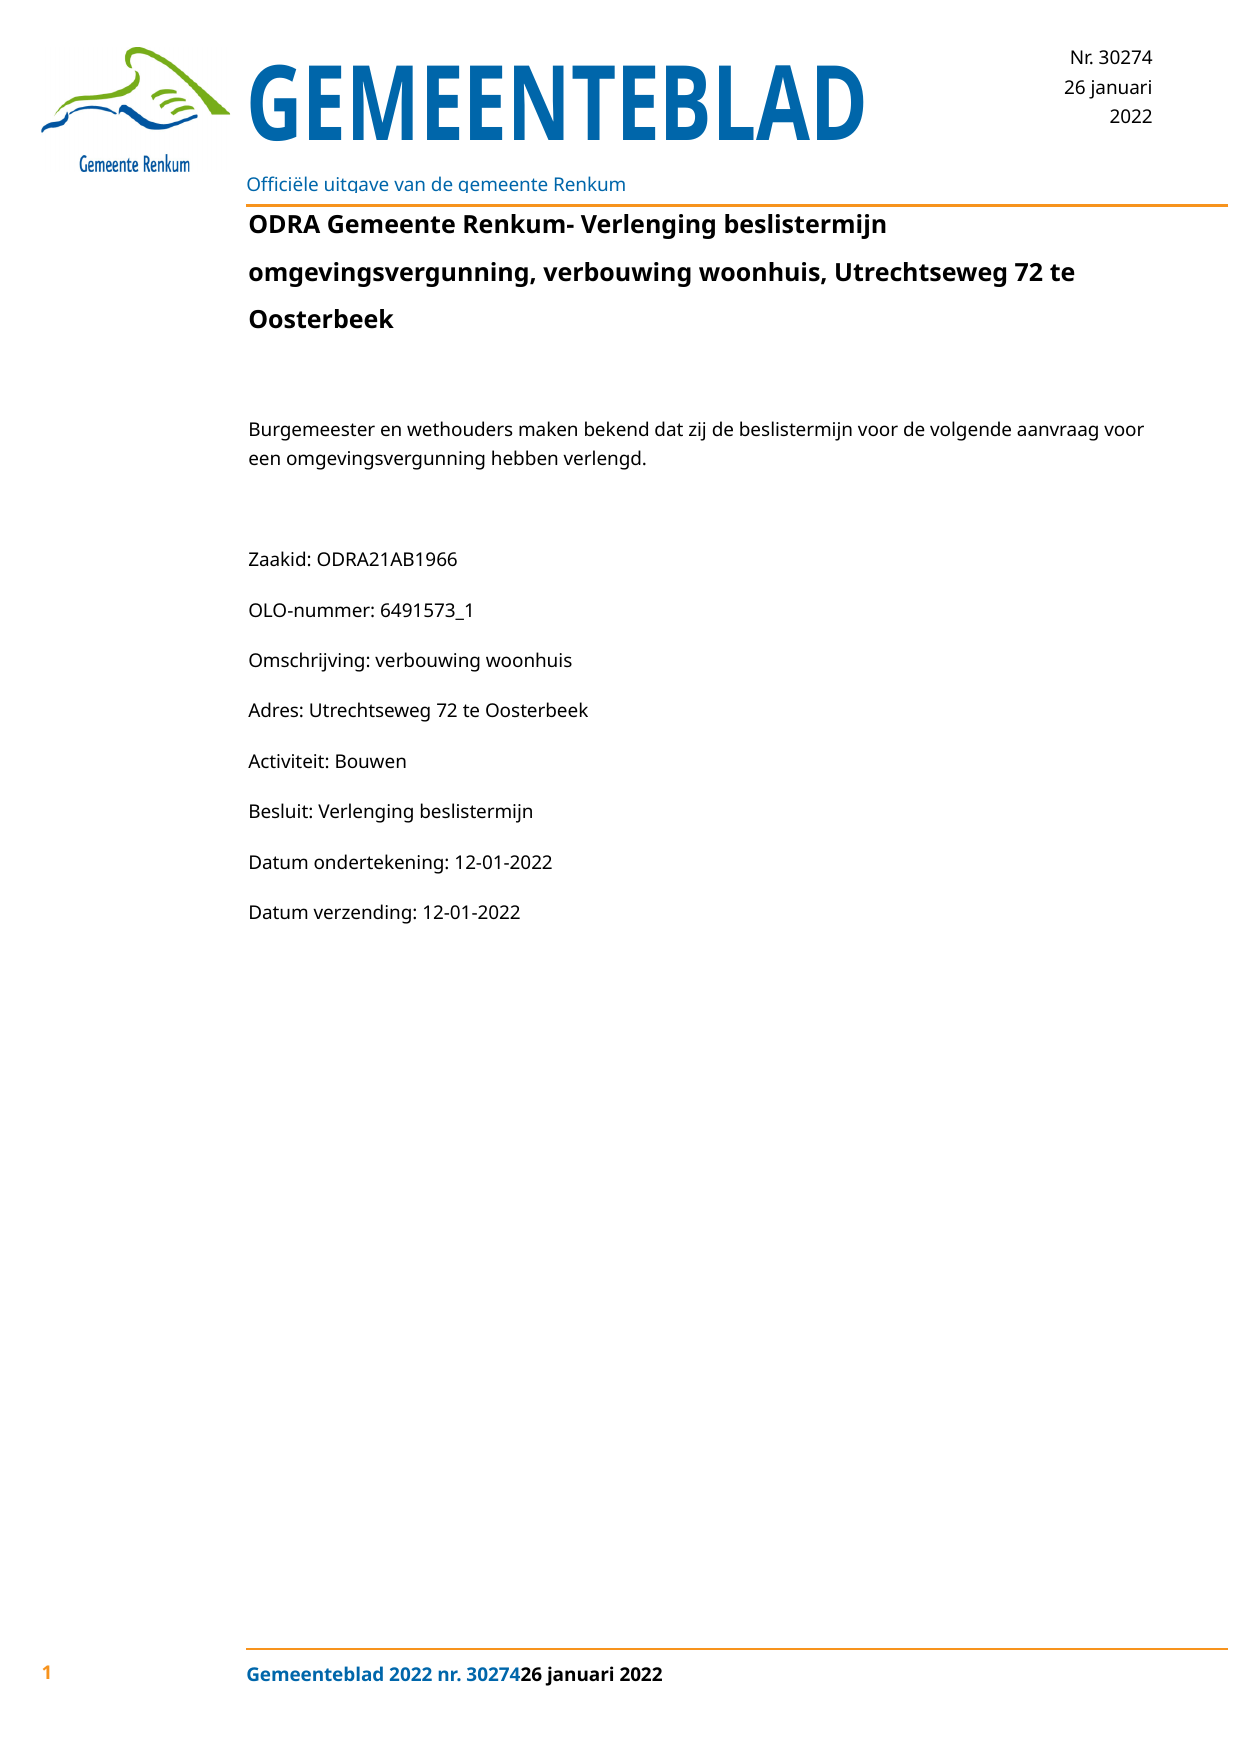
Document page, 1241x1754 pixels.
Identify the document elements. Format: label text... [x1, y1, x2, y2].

text Besluit: Verlenging beslistermijn [248, 798, 1152, 824]
text OLO-nummer: 6491573_1 [248, 597, 1152, 622]
text Datum ondertekening: 12-01-2022 [248, 849, 1152, 874]
text Datum verzending: 12-01-2022 [248, 899, 1152, 925]
text Burgemeester en wethouders maken bekend dat zij de beslistermijn voor de volgende aanvraag voor een omgevingsvergunning hebben verlengd. [248, 416, 1152, 471]
text Zaakid: ODRA21AB1966 [248, 546, 1152, 572]
text Omschrijving: verbouwing woonhuis [248, 647, 1152, 673]
text Activiteit: Bouwen [248, 748, 1152, 774]
text ODRA Gemeente Renkum- Verlenging beslistermijn omgevingsvergunning, verbouwing woonhuis, Utrechtseweg 72 te Oosterbeek [248, 207, 1152, 336]
text Adres: Utrechtseweg 72 te Oosterbeek [248, 698, 1152, 723]
picture [41, 47, 231, 172]
